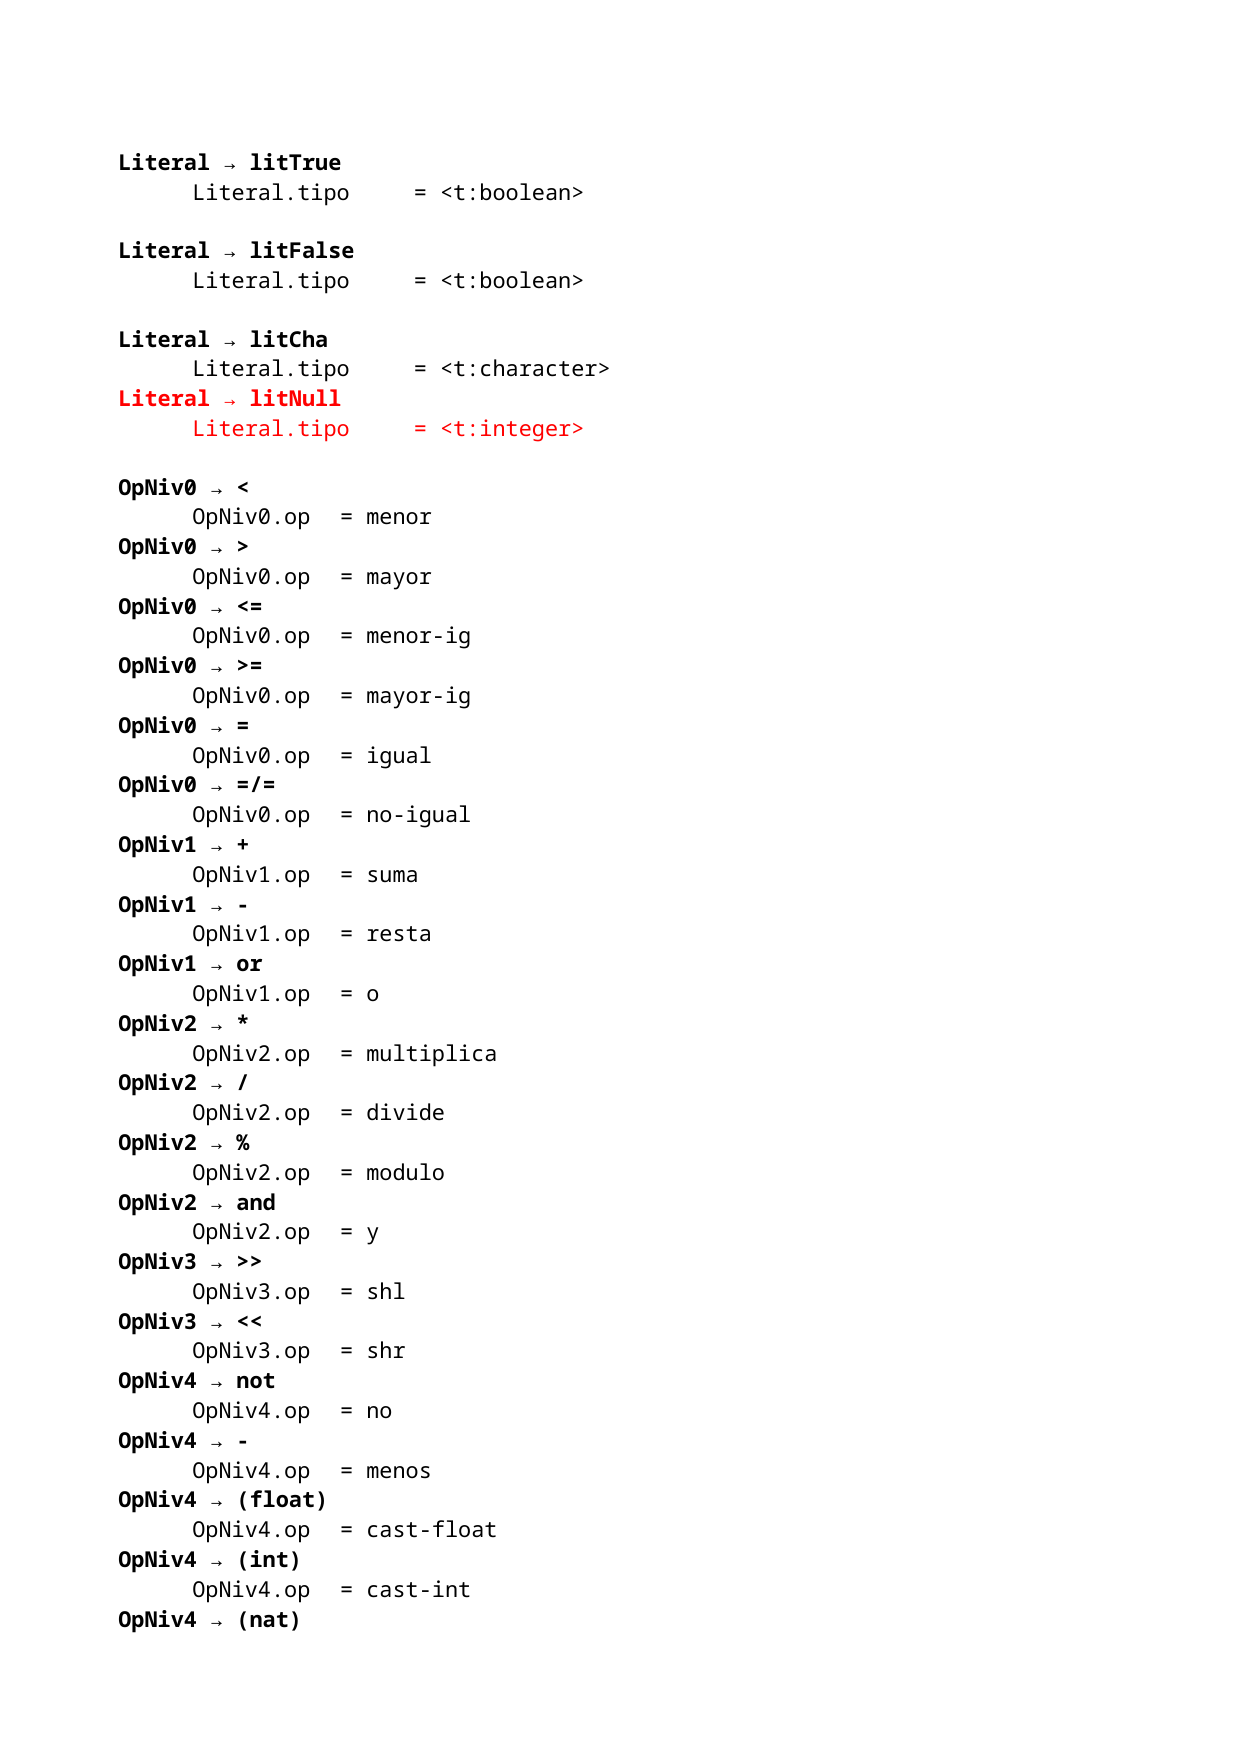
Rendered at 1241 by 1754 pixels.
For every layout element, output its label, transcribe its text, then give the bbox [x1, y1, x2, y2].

text OpNiv0 → <= [118, 591, 1122, 620]
text OpNiv2.op = divide [118, 1097, 1122, 1127]
text Literal.tipo = <t:boolean> [118, 265, 1122, 295]
text OpNiv4 → not [118, 1365, 1122, 1395]
text OpNiv0 → =/= [118, 769, 1122, 799]
text OpNiv4 → (float) [118, 1484, 1122, 1514]
text OpNiv0.op = mayor [118, 561, 1122, 591]
text Literal.tipo = <t:integer> [118, 413, 1122, 443]
text OpNiv0.op = no-igual [118, 799, 1122, 829]
text OpNiv2 → * [118, 1008, 1122, 1037]
text OpNiv0 → < [118, 471, 1122, 501]
text OpNiv1.op = o [118, 978, 1122, 1008]
text OpNiv3 → << [118, 1306, 1122, 1335]
text OpNiv4.op = cast-float [118, 1514, 1122, 1544]
text OpNiv0 → > [118, 531, 1122, 561]
text OpNiv4.op = cast-int [118, 1574, 1122, 1603]
text OpNiv2 → and [118, 1186, 1122, 1216]
text OpNiv1 → + [118, 829, 1122, 859]
text OpNiv2.op = y [118, 1216, 1122, 1246]
text OpNiv2 → / [118, 1067, 1122, 1097]
text OpNiv1 → or [118, 948, 1122, 978]
text Literal.tipo = <t:boolean> [118, 177, 1122, 206]
text OpNiv4 → (int) [118, 1544, 1122, 1574]
text OpNiv0 → >= [118, 650, 1122, 680]
text OpNiv1.op = resta [118, 918, 1122, 948]
text OpNiv0.op = mayor-ig [118, 680, 1122, 710]
text Literal → litNull [118, 383, 1122, 413]
text OpNiv3.op = shr [118, 1335, 1122, 1365]
text OpNiv2 → % [118, 1127, 1122, 1157]
text OpNiv3.op = shl [118, 1276, 1122, 1306]
text OpNiv4.op = no [118, 1395, 1122, 1425]
text OpNiv2.op = modulo [118, 1157, 1122, 1186]
text OpNiv2.op = multiplica [118, 1037, 1122, 1067]
text OpNiv4 → (nat) [118, 1603, 1122, 1633]
text OpNiv0.op = menor [118, 501, 1122, 531]
text OpNiv1.op = suma [118, 859, 1122, 888]
text Literal → litTrue [118, 147, 1122, 177]
text OpNiv4 → - [118, 1425, 1122, 1454]
text OpNiv4.op = menos [118, 1454, 1122, 1484]
text OpNiv0.op = igual [118, 739, 1122, 769]
text OpNiv3 → >> [118, 1246, 1122, 1276]
text OpNiv0 → = [118, 710, 1122, 739]
text Literal → litCha [118, 323, 1122, 353]
text Literal.tipo = <t:character> [118, 353, 1122, 383]
text Literal → litFalse [118, 235, 1122, 265]
text OpNiv0.op = menor-ig [118, 620, 1122, 650]
text OpNiv1 → - [118, 888, 1122, 918]
